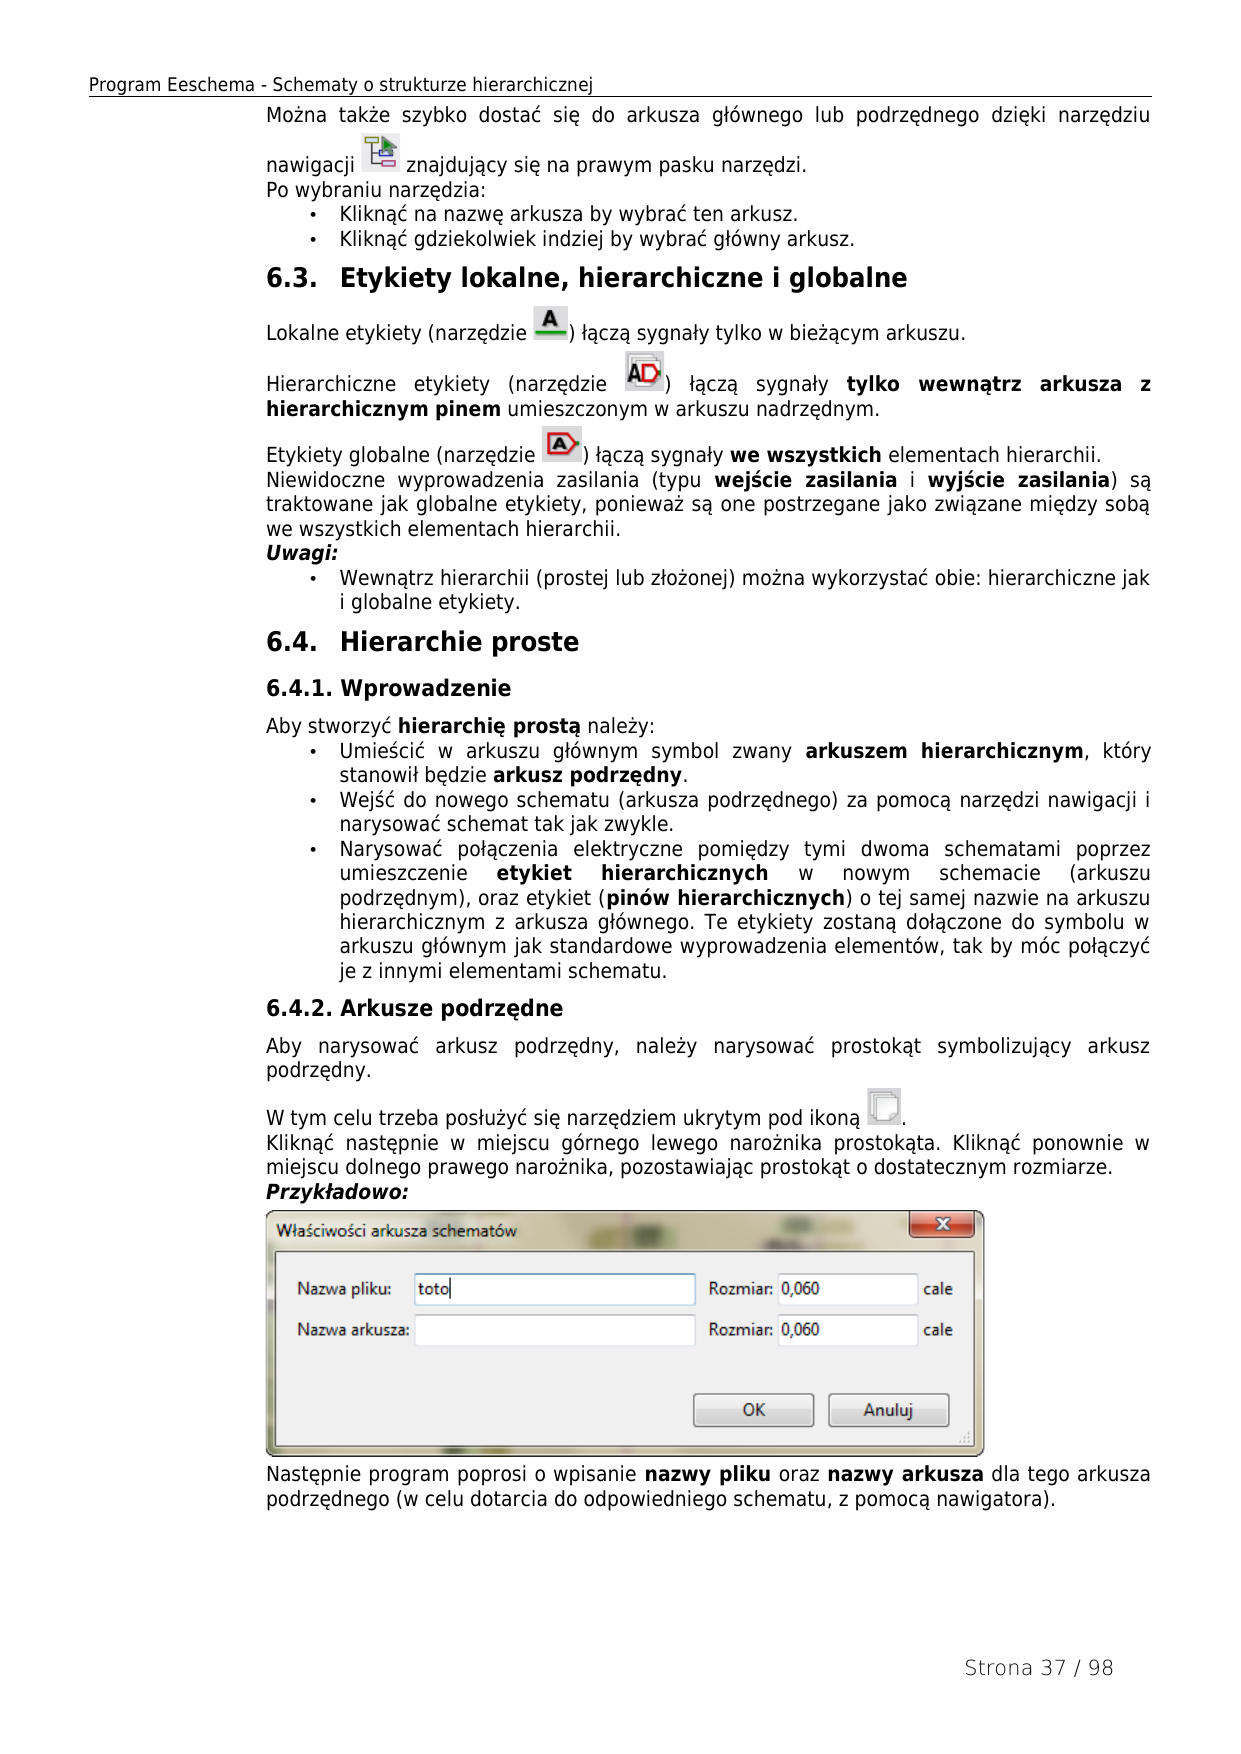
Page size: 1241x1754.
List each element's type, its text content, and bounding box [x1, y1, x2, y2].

text Aby stworzyć hierarchię prostą należy: [266, 714, 1152, 739]
text Po wybraniu narzędzia: [266, 177, 1152, 202]
picture [541, 426, 582, 462]
text Kliknąć następnie w miejscu górnego lewego narożnika prostokąta. Kliknąć ponownie w miejscu dolnego prawego narożnika, pozostawiając prostokąt o dostatecznym rozmiarze. [266, 1131, 1152, 1180]
text Hierarchiczne etykiety (narzędzie ) łączą sygnały tylko wewnątrz arkusza z hierarchicznym pinem umieszczonym w arkuszu nadrzędnym. [266, 346, 1152, 421]
text Niewidoczne wyprowadzenia zasilania (typu wejście zasilania i wyjście zasilania) są traktowane jak globalne etykiety, ponieważ są one postrzegane jako związane między sobą we wszystkich elementach hierarchii. [266, 468, 1152, 541]
list Narysować połączenia elektryczne pomiędzy tymi dwoma schematami poprzez umieszczenie etykiet hierarchicznych w nowym schemacie (arkuszu podrzędnym), oraz etykiet (pinów hierarchicznych) o tej samej nazwie na arkuszu hierarchicznym z arkusza głównego. Te etykiety zostaną dołączone do symbolu w arkuszu głównym jak standardowe wyprowadzenia elementów, tak by móc połączyć je z innymi elementami schematu. [310, 837, 1152, 983]
text Można także szybko dostać się do arkusza głównego lub podrzędnego dzięki narzędziu nawigacji znajdujący się na prawym pasku narzędzi. [266, 103, 1152, 177]
text Lokalne etykiety (narzędzie ) łączą sygnały tylko w bieżącym arkuszu. [266, 300, 1152, 346]
text Uwagi: [266, 541, 1152, 566]
subtitle Etykiety lokalne, hierarchiczne i globalne [266, 263, 1152, 294]
subtitle Wprowadzenie [266, 675, 1152, 702]
picture [533, 306, 568, 340]
text Przykładowo: [266, 1180, 1152, 1204]
text W tym celu trzeba posłużyć się narzędziem ukrytym pod ikoną . [266, 1083, 1152, 1131]
picture [625, 351, 665, 391]
list Kliknąć gdziekolwiek indziej by wybrać główny arkusz. [310, 226, 1152, 251]
text Etykiety globalne (narzędzie ) łączą sygnały we wszystkich elementach hierarchii. [266, 421, 1152, 468]
subtitle Hierarchie proste [266, 626, 1152, 658]
list Kliknąć na nazwę arkusza by wybrać ten arkusz. [310, 202, 1152, 226]
text Następnie program poprosi o wpisanie nazwy pliku oraz nazwy arkusza dla tego arkusza podrzędnego (w celu dotarcia do odpowiedniego schematu, z pomocą nawigatora). [266, 1462, 1152, 1511]
list Wewnątrz hierarchii (prostej lub złożonej) można wykorzystać obie: hierarchiczne jak i globalne etykiety. [310, 566, 1152, 614]
list Wejść do nowego schematu (arkusza podrzędnego) za pomocą narzędzi nawigacji i narysować schemat tak jak zwykle. [310, 788, 1152, 837]
list Umieścić w arkuszu głównym symbol zwany arkuszem hierarchicznym, który stanowił będzie arkusz podrzędny. [310, 739, 1152, 788]
text Aby narysować arkusz podrzędny, należy narysować prostokąt symbolizujący arkusz podrzędny. [266, 1034, 1152, 1083]
picture [265, 1210, 985, 1457]
picture [361, 133, 401, 172]
subtitle Arkusze podrzędne [266, 995, 1152, 1022]
picture [867, 1088, 901, 1125]
